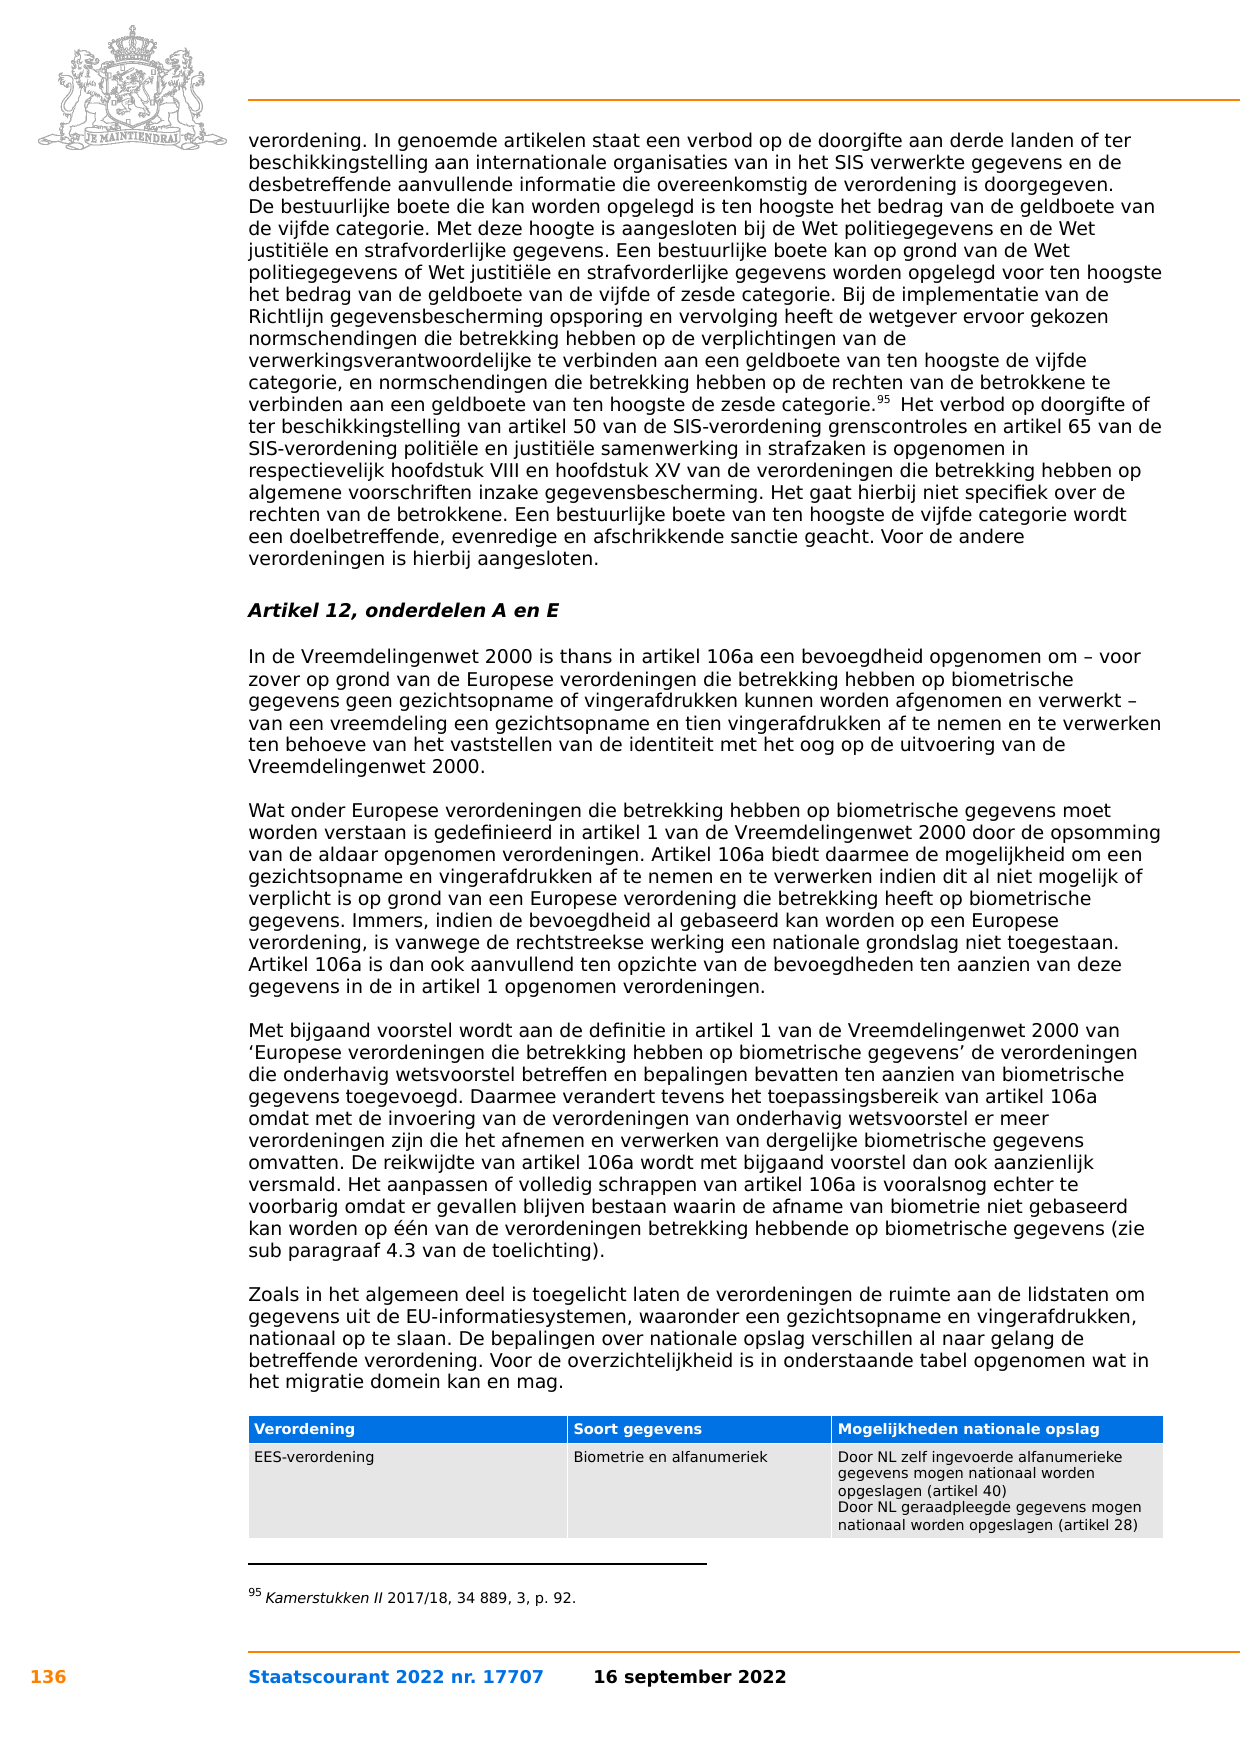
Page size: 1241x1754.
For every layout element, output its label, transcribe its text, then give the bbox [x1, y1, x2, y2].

text Wat onder Europese verordeningen die betrekking hebben op biometrische gegevens moet worden verstaan is gedefinieerd in artikel 1 van de Vreemdelingenwet 2000 door de opsomming van de aldaar opgenomen verordeningen. Artikel 106a biedt daarmee de mogelijkheid om een gezichtsopname en vingerafdrukken af te nemen en te verwerken indien dit al niet mogelijk of verplicht is op grond van een Europese verordening die betrekking heeft op biometrische gegevens. Immers, indien de bevoegdheid al gebaseerd kan worden op een Europese verordening, is vanwege de rechtstreekse werking een nationale grondslag niet toegestaan. Artikel 106a is dan ook aanvullend ten opzichte van de bevoegdheden ten aanzien van deze gegevens in de in artikel 1 opgenomen verordeningen. [248, 800, 1163, 998]
text De bestuurlijke boete die kan worden opgelegd is ten hoogste het bedrag van de geldboete van de vijfde categorie. Met deze hoogte is aangesloten bij de Wet politiegegevens en de Wet justitiële en strafvorderlijke gegevens. Een bestuurlijke boete kan op grond van de Wet politiegegevens of Wet justitiële en strafvorderlijke gegevens worden opgelegd voor ten hoogste het bedrag van de geldboete van de vijfde of zesde categorie. Bij de implementatie van de Richtlijn gegevensbescherming opsporing en vervolging heeft de wetgever ervoor gekozen normschendingen die betrekking hebben op de verplichtingen van de verwerkingsverantwoordelijke te verbinden aan een geldboete van ten hoogste de vijfde categorie, en normschendingen die betrekking hebben op de rechten van de betrokkene te verbinden aan een geldboete van ten hoogste de zesde categorie. Het verbod op doorgifte of ter beschikkingstelling van artikel 50 van de SIS-verordening grenscontroles en artikel 65 van de SIS-verordening politiële en justitiële samenwerking in strafzaken is opgenomen in respectievelijk hoofdstuk VIII en hoofdstuk XV van de verordeningen die betrekking hebben op algemene voorschriften inzake gegevensbescherming. Het gaat hierbij niet specifiek over de rechten van de betrokkene. Een bestuurlijke boete van ten hoogste de vijfde categorie wordt een doelbetreffende, evenredige en afschrikkende sanctie geacht. Voor de andere verordeningen is hierbij aangesloten. [248, 196, 1163, 569]
subtitle Artikel 12, onderdelen A en E [248, 599, 1163, 621]
text Zoals in het algemeen deel is toegelicht laten de verordeningen de ruimte aan de lidstaten om gegevens uit de EU-informatiesystemen, waaronder een gezichtsopname en vingerafdrukken, nationaal op te slaan. De bepalingen over nationale opslag verschillen al naar gelang de betreffende verordening. Voor de overzichtelijkheid is in onderstaande tabel opgenomen wat in het migratie domein kan en mag. [248, 1283, 1163, 1393]
table_header Verordening [249, 1416, 567, 1443]
table_header Soort gegevens [568, 1416, 831, 1443]
text In de Vreemdelingenwet 2000 is thans in artikel 106a een bevoegdheid opgenomen om – voor zover op grond van de Europese verordeningen die betrekking hebben op biometrische gegevens geen gezichtsopname of vingerafdrukken kunnen worden afgenomen en verwerkt – van een vreemdeling een gezichtsopname en tien vingerafdrukken af te nemen en te verwerken ten behoeve van het vaststellen van de identiteit met het oog op de uitvoering van de Vreemdelingenwet 2000. [248, 646, 1163, 778]
text Kamerstukken II 2017/18, 34 889, 3, p. 92. [248, 1586, 1163, 1608]
picture [38, 25, 227, 150]
table_cell Biometrie en alfanumeriek [568, 1444, 831, 1538]
table_header Mogelijkheden nationale opslag [832, 1416, 1163, 1443]
table_cell EES-verordening [249, 1444, 567, 1538]
table_cell Door NL zelf ingevoerde alfanumerieke gegevens mogen nationaal worden opgeslagen (artikel 40) Door NL geraadpleegde gegevens mogen nationaal worden opgeslagen (artikel 28) [832, 1444, 1163, 1538]
text Met bijgaand voorstel wordt aan de definitie in artikel 1 van de Vreemdelingenwet 2000 van ‘Europese verordeningen die betrekking hebben op biometrische gegevens’ de verordeningen die onderhavig wetsvoorstel betreffen en bepalingen bevatten ten aanzien van biometrische gegevens toegevoegd. Daarmee verandert tevens het toepassingsbereik van artikel 106a omdat met de invoering van de verordeningen van onderhavig wetsvoorstel er meer verordeningen zijn die het afnemen en verwerken van dergelijke biometrische gegevens omvatten. De reikwijdte van artikel 106a wordt met bijgaand voorstel dan ook aanzienlijk versmald. Het aanpassen of volledig schrappen van artikel 106a is vooralsnog echter te voorbarig omdat er gevallen blijven bestaan waarin de afname van biometrie niet gebaseerd kan worden op één van de verordeningen betrekking hebbende op biometrische gegevens (zie sub paragraaf 4.3 van de toelichting). [248, 1020, 1163, 1262]
text verordening. In genoemde artikelen staat een verbod op de doorgifte aan derde landen of ter beschikkingstelling aan internationale organisaties van in het SIS verwerkte gegevens en de desbetreffende aanvullende informatie die overeenkomstig de verordening is doorgegeven. [248, 130, 1163, 196]
